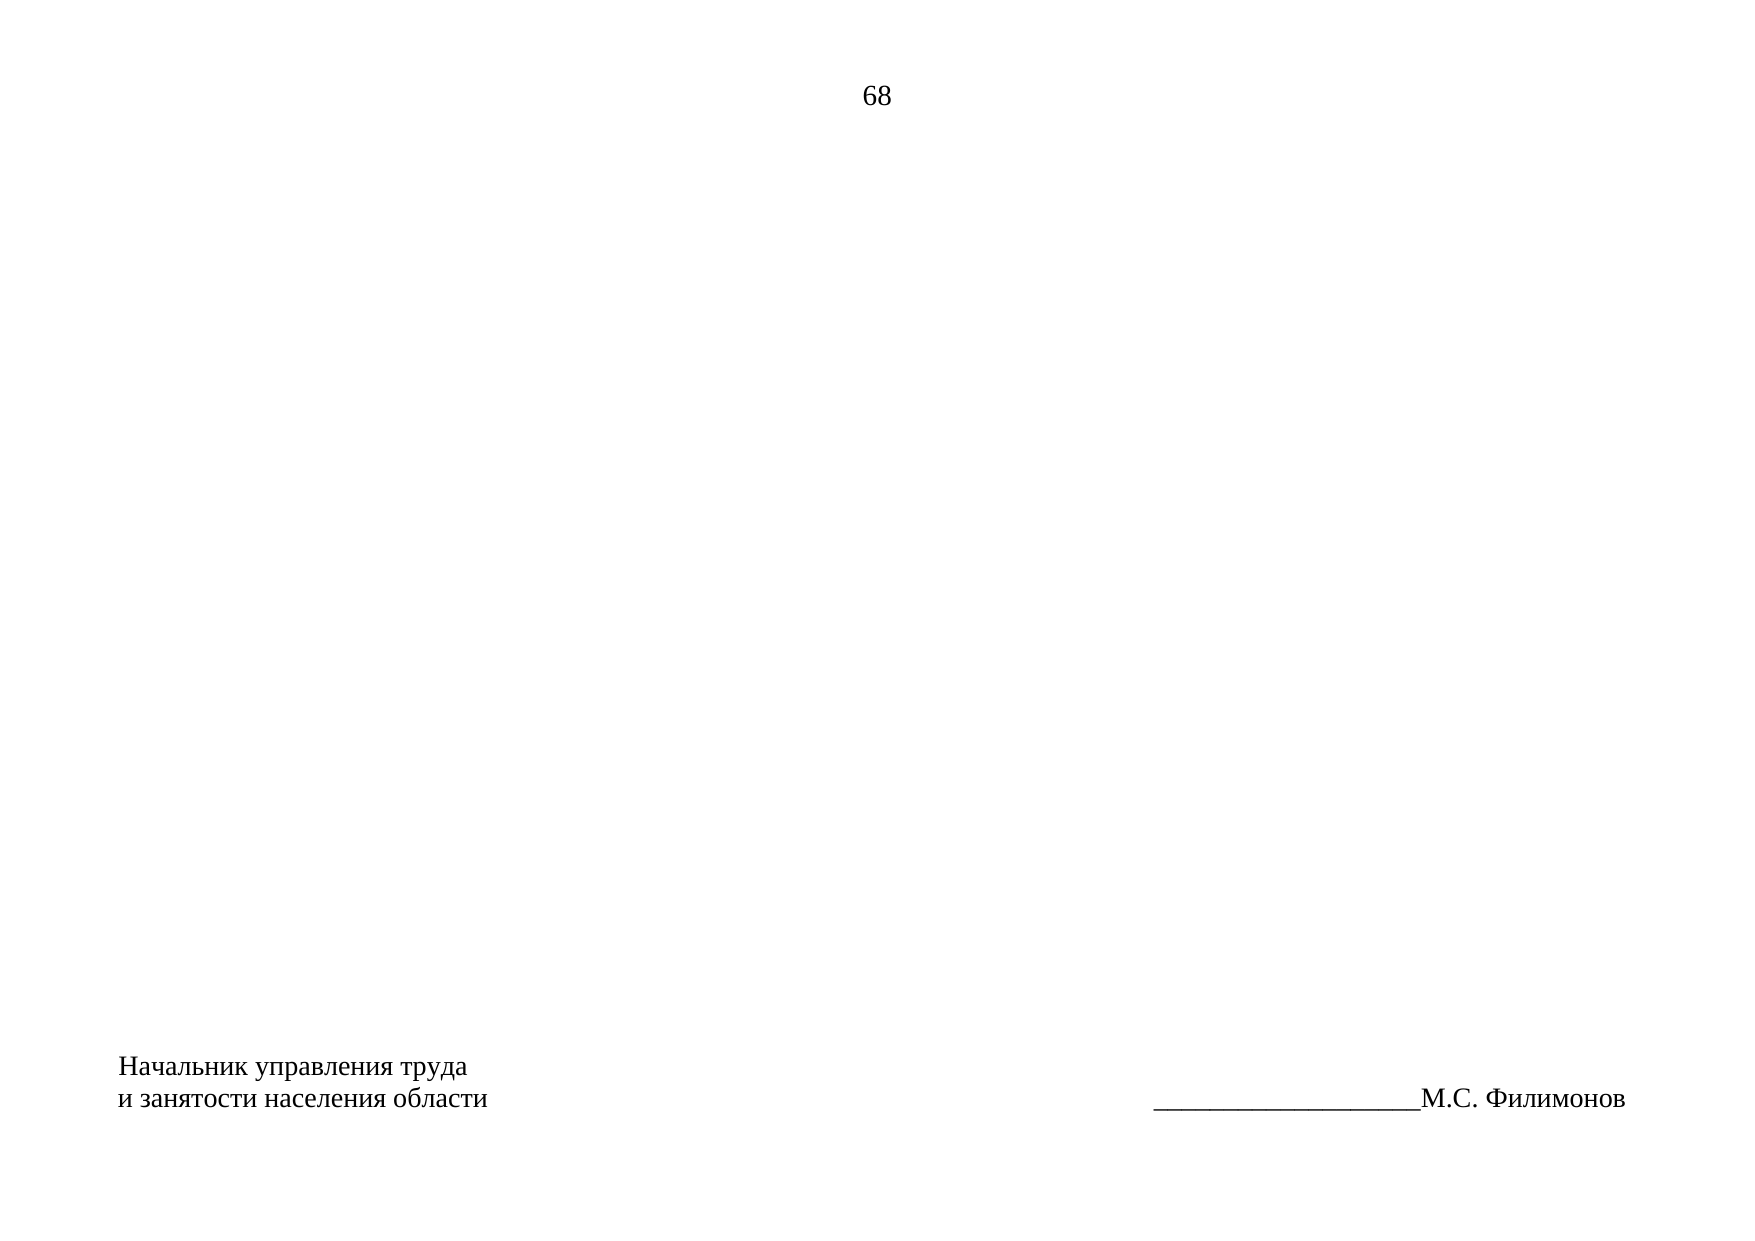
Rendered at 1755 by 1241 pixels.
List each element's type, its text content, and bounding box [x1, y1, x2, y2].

text Начальник управления труда [118, 1049, 1636, 1081]
text и занятости населения области ___________________М.С. Филимонов [5, 1081, 1636, 1114]
